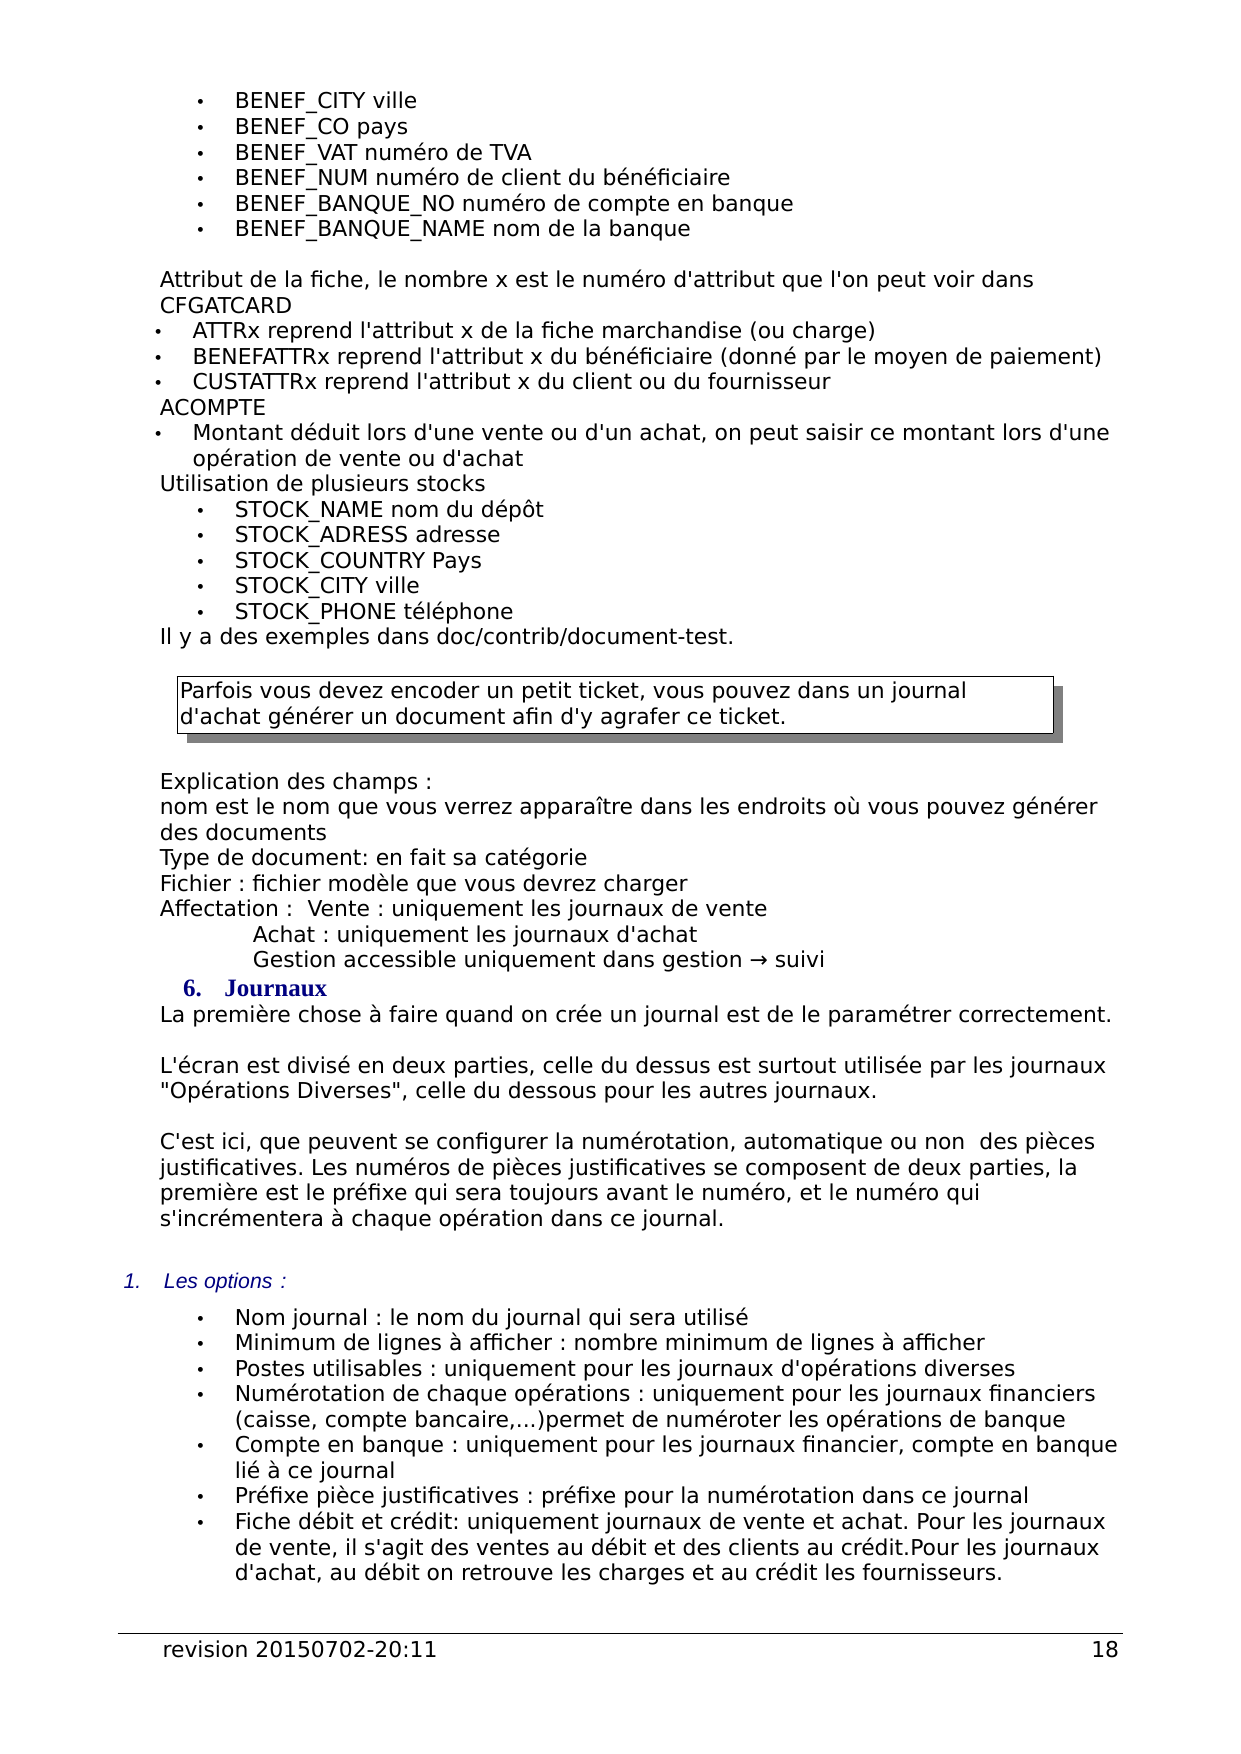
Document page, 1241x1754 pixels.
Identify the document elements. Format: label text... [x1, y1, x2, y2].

subtitle Les options : [117, 1269, 1123, 1293]
list Minimum de lignes à afficher : nombre minimum de lignes à afficher [197, 1330, 1123, 1356]
list Compte en banque : uniquement pour les journaux financier, compte en banque lié à ce journal [197, 1432, 1123, 1483]
text Type de document: en fait sa catégorie [159, 845, 1123, 871]
text La première chose à faire quand on crée un journal est de le paramétrer correctement. [159, 1002, 1123, 1027]
list BENEF_CO pays [197, 114, 1123, 139]
list STOCK_COUNTRY Pays [197, 548, 1123, 573]
list Fiche débit et crédit: uniquement journaux de vente et achat. Pour les journaux de vente, il s'agit des ventes au débit et des clients au crédit.Pour les journaux d'achat, au débit on retrouve les charges et au crédit les fournisseurs. [197, 1509, 1123, 1586]
subtitle Journaux [177, 973, 1123, 1002]
text Fichier : fichier modèle que vous devrez charger [159, 871, 1123, 896]
text L'écran est divisé en deux parties, celle du dessus est surtout utilisée par les journaux "Opérations Diverses", celle du dessous pour les autres journaux. [159, 1053, 1123, 1104]
text Explication des champs : [159, 769, 1123, 794]
text Gestion accessible uniquement dans gestion → suivi [159, 947, 1123, 973]
text Il y a des exemples dans doc/contrib/document-test. [159, 624, 1123, 650]
list Nom journal : le nom du journal qui sera utilisé [197, 1305, 1123, 1330]
list STOCK_PHONE téléphone [197, 599, 1123, 624]
list BENEF_BANQUE_NAME nom de la banque [197, 216, 1123, 242]
list STOCK_CITY ville [197, 573, 1123, 599]
text Attribut de la fiche, le nombre x est le numéro d'attribut que l'on peut voir dans CFGATCARD [159, 267, 1123, 318]
list BENEF_VAT numéro de TVA [197, 139, 1123, 165]
list STOCK_NAME nom du dépôt [197, 497, 1123, 522]
list CUSTATTRx reprend l'attribut x du client ou du fournisseur [155, 369, 1123, 395]
text Achat : uniquement les journaux d'achat [159, 922, 1123, 947]
text nom est le nom que vous verrez apparaître dans les endroits où vous pouvez générer des documents [159, 794, 1123, 845]
text ACOMPTE [159, 395, 1123, 420]
list BENEF_NUM numéro de client du bénéficiaire [197, 165, 1123, 191]
list BENEF_BANQUE_NO numéro de compte en banque [197, 191, 1123, 216]
list Numérotation de chaque opérations : uniquement pour les journaux financiers (caisse, compte bancaire,...)permet de numéroter les opérations de banque [197, 1381, 1123, 1432]
text Parfois vous devez encoder un petit ticket, vous pouvez dans un journal d'achat générer un document afin d'y agrafer ce ticket. [178, 677, 1053, 733]
list Postes utilisables : uniquement pour les journaux d'opérations diverses [197, 1356, 1123, 1381]
text C'est ici, que peuvent se configurer la numérotation, automatique ou non des pièces justificatives. Les numéros de pièces justificatives se composent de deux parties, la première est le préfixe qui sera toujours avant le numéro, et le numéro qui s'incrémentera à chaque opération dans ce journal. [159, 1129, 1123, 1231]
list STOCK_ADRESS adresse [197, 522, 1123, 548]
list Montant déduit lors d'une vente ou d'un achat, on peut saisir ce montant lors d'une opération de vente ou d'achat [155, 420, 1123, 471]
list BENEFATTRx reprend l'attribut x du bénéficiaire (donné par le moyen de paiement) [155, 344, 1123, 369]
list BENEF_CITY ville [197, 88, 1123, 114]
text Utilisation de plusieurs stocks [159, 471, 1123, 497]
list Préfixe pièce justificatives : préfixe pour la numérotation dans ce journal [197, 1483, 1123, 1509]
list ATTRx reprend l'attribut x de la fiche marchandise (ou charge) [155, 318, 1123, 344]
text Affectation : Vente : uniquement les journaux de vente [159, 896, 1123, 922]
